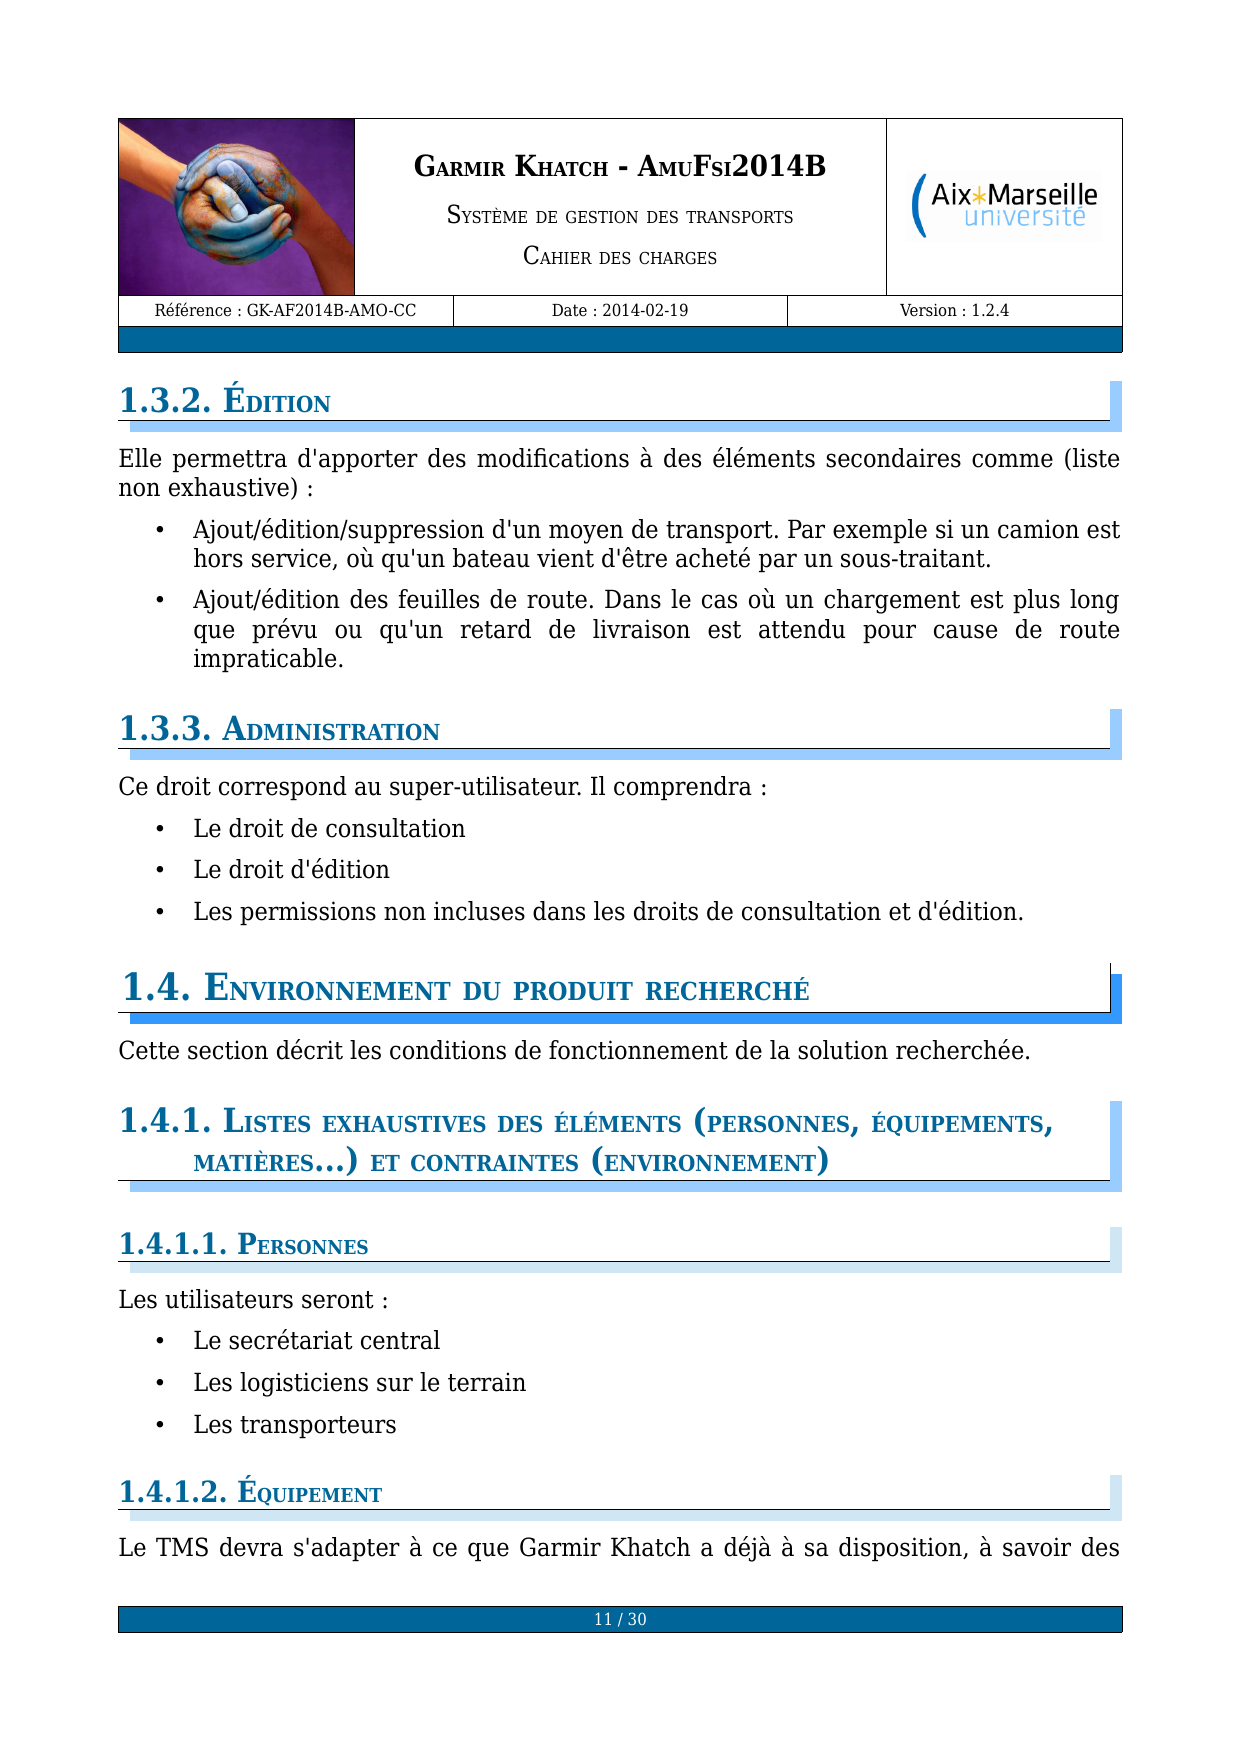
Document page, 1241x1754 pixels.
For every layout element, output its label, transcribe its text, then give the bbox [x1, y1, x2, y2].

list Ajout/édition des feuilles de route. Dans le cas où un chargement est plus long que prévu ou qu'un retard de livraison est attendu pour cause de route impraticable. [156, 586, 1122, 673]
list Les logisticiens sur le terrain [156, 1368, 1122, 1397]
list Le droit de consultation [156, 814, 1122, 843]
subtitle Édition [118, 381, 1110, 420]
text Ce droit correspond au super-utilisateur. Il comprendra : [118, 772, 1122, 801]
list Les permissions non incluses dans les droits de consultation et d'édition. [156, 897, 1122, 926]
text Cette section décrit les conditions de fonctionnement de la solution recherchée. [118, 1036, 1122, 1065]
text Le TMS devra s'adapter à ce que Garmir Khatch a déjà à sa disposition, à savoir des [118, 1533, 1122, 1562]
text Elle permettra d'apporter des modifications à des éléments secondaires comme (liste non exhaustive) : [118, 444, 1122, 502]
picture [119, 119, 354, 295]
subtitle Personnes [118, 1227, 1110, 1261]
list Le droit d'édition [156, 856, 1122, 885]
list Les transporteurs [156, 1410, 1122, 1439]
list Ajout/édition/suppression d'un moyen de transport. Par exemple si un camion est hors service, où qu'un bateau vient d'être acheté par un sous-traitant. [156, 515, 1122, 573]
subtitle Administration [118, 709, 1110, 748]
text Les utilisateurs seront : [118, 1285, 1122, 1314]
subtitle Équipement [118, 1475, 1110, 1509]
subtitle Environnement du produit recherché [118, 962, 1110, 1012]
subtitle Listes exhaustives des éléments (personnes, équipements, matières...) et contraintes (environnement) [118, 1101, 1110, 1180]
picture [887, 126, 1122, 288]
list Le secrétariat central [156, 1327, 1122, 1356]
